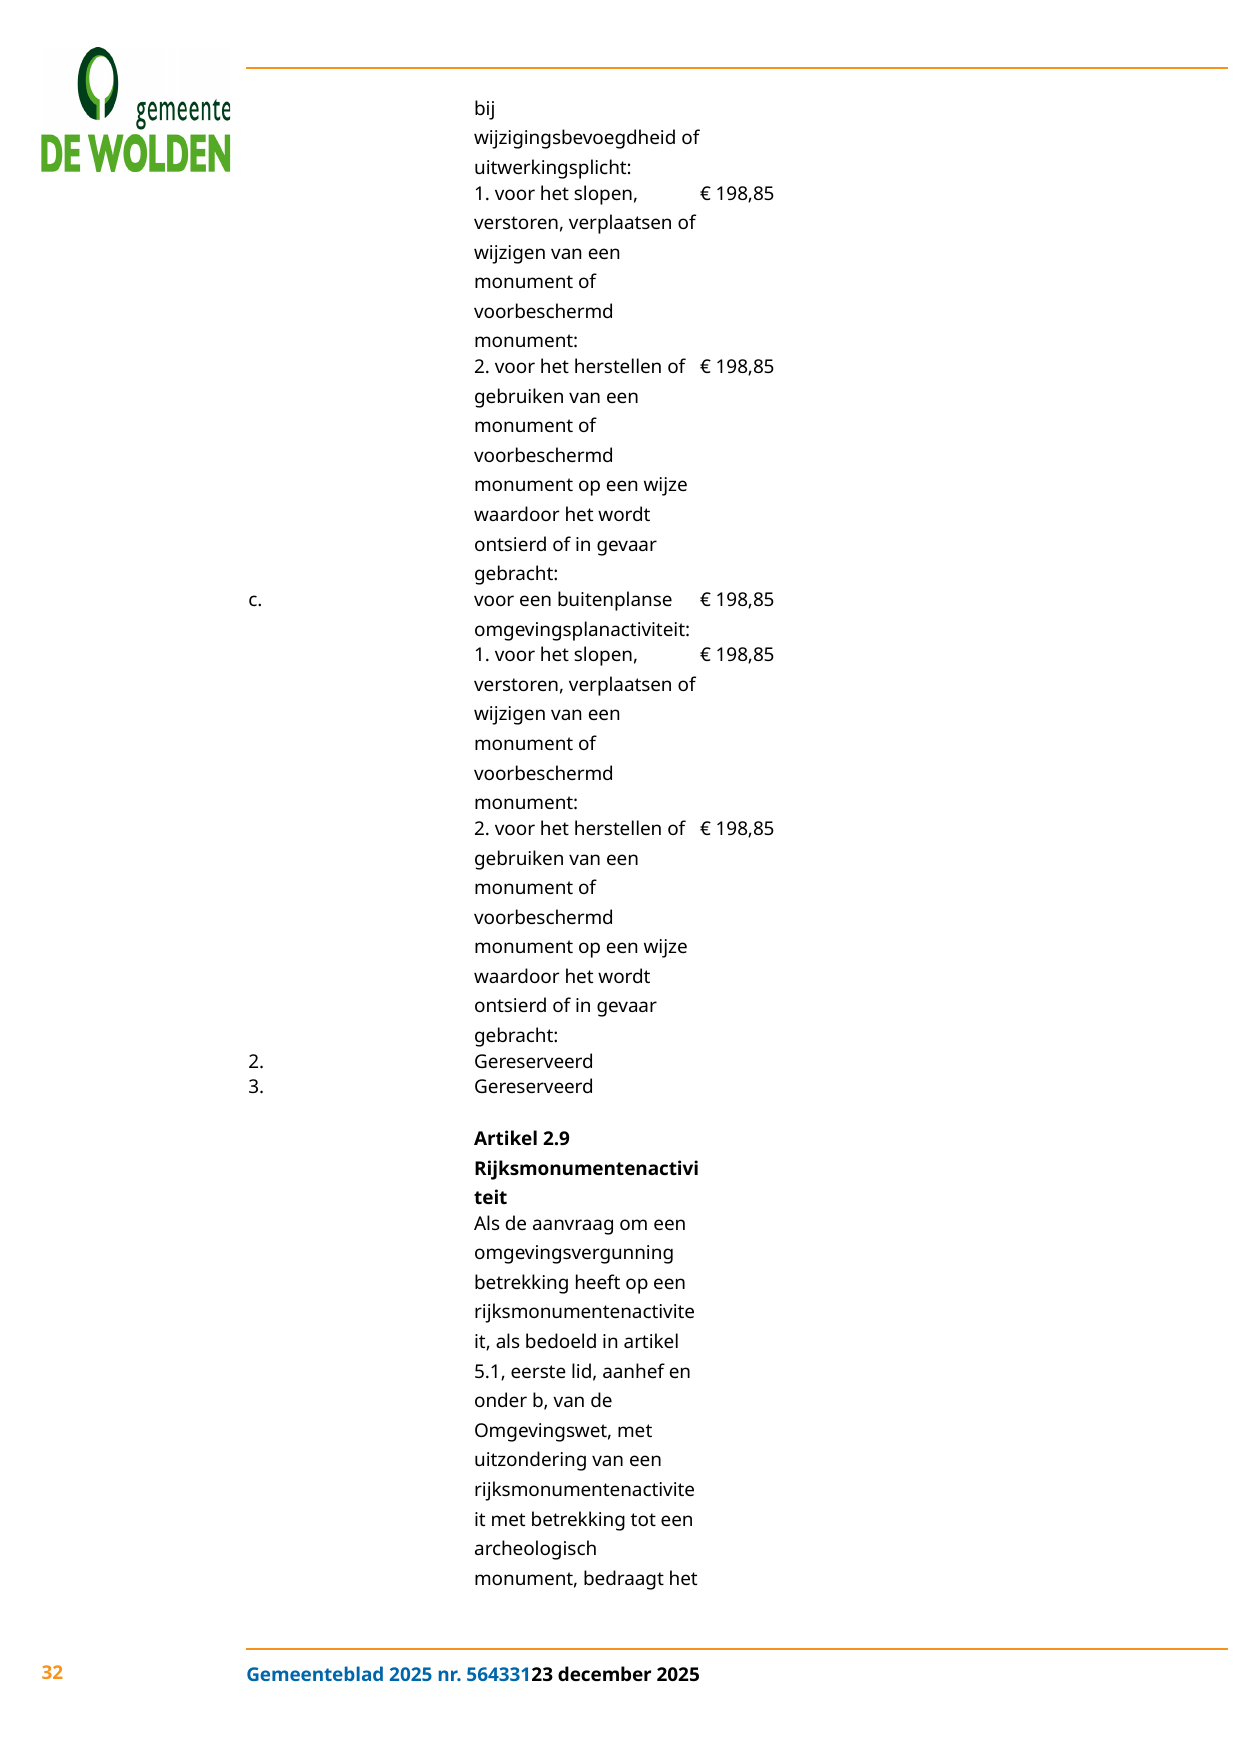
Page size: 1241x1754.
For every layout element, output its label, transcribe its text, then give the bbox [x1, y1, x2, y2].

table_cell € 198,85 [700, 353, 926, 586]
table_cell 2. voor het herstellen of gebruiken van een monument of voorbeschermd monument op een wijze waardoor het wordt ontsierd of in gevaar gebracht: [474, 815, 700, 1048]
table_cell [700, 1048, 926, 1074]
table_cell [926, 641, 1152, 815]
table_cell [248, 815, 474, 1048]
table_cell [926, 1074, 1152, 1099]
table_cell [700, 1099, 926, 1125]
table_cell [926, 95, 1152, 180]
table_cell [926, 815, 1152, 1048]
table_cell [248, 1125, 474, 1210]
table_cell [248, 180, 474, 353]
table_cell [926, 586, 1152, 641]
table_cell € 198,85 [700, 641, 926, 815]
table_cell [248, 95, 474, 180]
table_cell € 198,85 [700, 180, 926, 353]
table_cell [926, 1210, 1152, 1591]
table_cell Als de aanvraag om een omgevingsvergunning betrekking heeft op een rijksmonumentenactiviteit, als bedoeld in artikel 5.1, eerste lid, aanhef en onder b, van de Omgevingswet, met uitzondering van een rijksmonumentenactiviteit met betrekking tot een archeologisch monument, bedraagt het [474, 1210, 700, 1591]
table_cell [474, 1099, 700, 1125]
table_cell 2. voor het herstellen of gebruiken van een monument of voorbeschermd monument op een wijze waardoor het wordt ontsierd of in gevaar gebracht: [474, 353, 700, 586]
table_cell [248, 1099, 474, 1125]
table_cell [926, 1125, 1152, 1210]
table_cell 1. voor het slopen, verstoren, verplaatsen of wijzigen van een monument of voorbeschermd monument: [474, 180, 700, 353]
table_cell bij wijzigingsbevoegdheid of uitwerkingsplicht: [474, 95, 700, 180]
table_cell [248, 641, 474, 815]
table_cell € 198,85 [700, 815, 926, 1048]
picture [41, 47, 231, 172]
table_cell 3. [248, 1074, 474, 1099]
table_cell € 198,85 [700, 586, 926, 641]
table_cell Gereserveerd [474, 1074, 700, 1099]
table_cell [926, 1099, 1152, 1125]
table_cell voor een buitenplanse omgevingsplanactiviteit: [474, 586, 700, 641]
table_cell c. [248, 586, 474, 641]
table_cell Gereserveerd [474, 1048, 700, 1074]
table_cell [700, 1125, 926, 1210]
table_cell 1. voor het slopen, verstoren, verplaatsen of wijzigen van een monument of voorbeschermd monument: [474, 641, 700, 815]
table_cell [926, 180, 1152, 353]
table_cell [926, 353, 1152, 586]
table_cell 2. [248, 1048, 474, 1074]
table_cell [700, 1074, 926, 1099]
table_cell Artikel 2.9 Rijksmonumentenactiviteit [474, 1125, 700, 1210]
table_cell [700, 1210, 926, 1591]
table_cell [926, 1048, 1152, 1074]
table_cell [248, 353, 474, 586]
table_cell [248, 1210, 474, 1591]
table_cell [700, 95, 926, 180]
